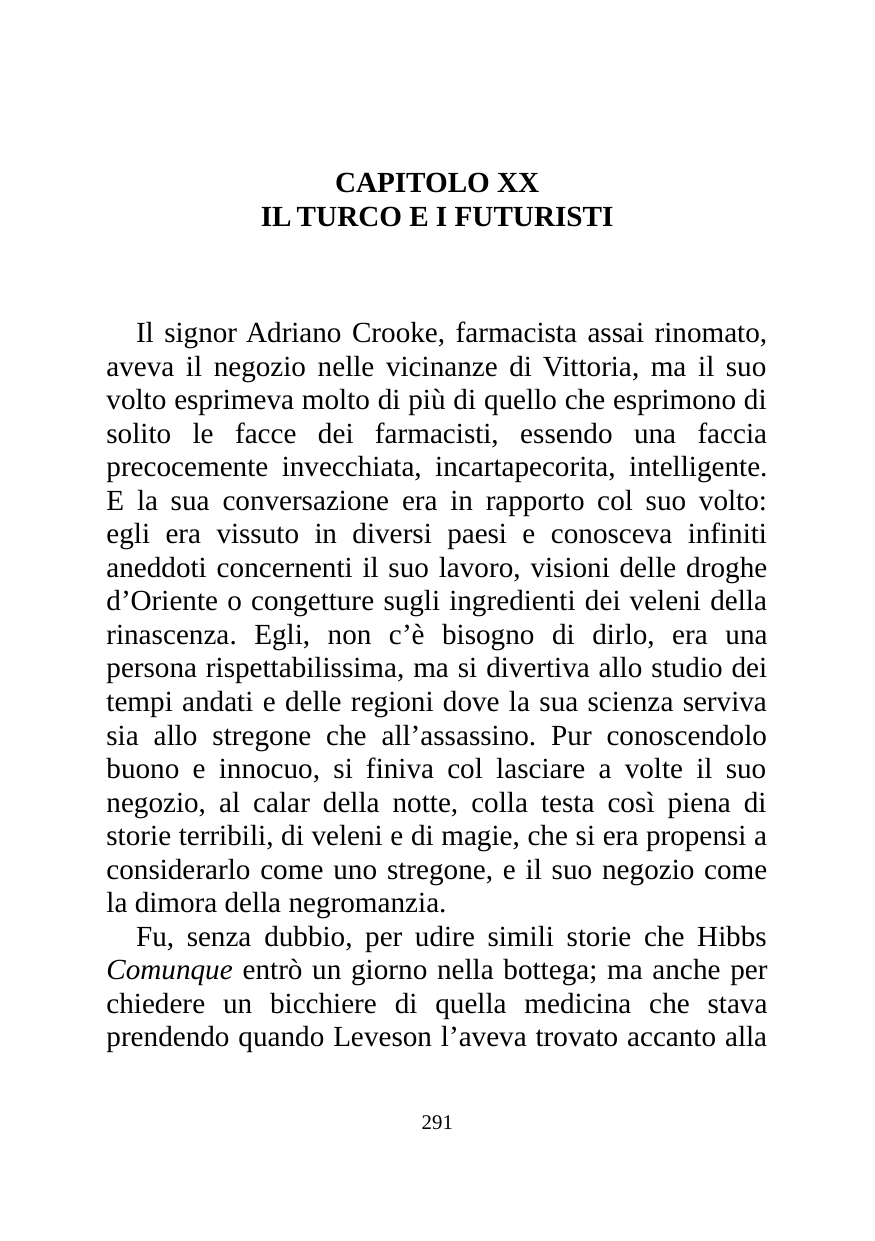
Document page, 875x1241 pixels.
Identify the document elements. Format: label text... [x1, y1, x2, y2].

subtitle CAPITOLO XX IL TURCO E I FUTURISTI [106, 165, 768, 232]
text Fu, senza dubbio, per udire simili storie che Hibbs Comunque entrò un giorno nella bottega; ma anche per chiedere un bicchiere di quella medicina che stava prendendo quando Leveson l’aveva trovato accanto alla [106, 919, 768, 1053]
text Il signor Adriano Crooke, farmacista assai rinomato, aveva il negozio nelle vicinanze di Vittoria, ma il suo volto esprimeva molto di più di quello che esprimono di solito le facce dei farmacisti, essendo una faccia precocemente invecchiata, incartapecorita, intelligente. E la sua conversazione era in rapporto col suo volto: egli era vissuto in diversi paesi e conosceva infiniti aneddoti concernenti il suo lavoro, visioni delle droghe d’Oriente o congetture sugli ingredienti dei veleni della rinascenza. Egli, non c’è bisogno di dirlo, era una persona rispettabilissima, ma si divertiva allo studio dei tempi andati e delle regioni dove la sua scienza serviva sia allo stregone che all’assassino. Pur conoscendolo buono e innocuo, si finiva col lasciare a volte il suo negozio, al calar della notte, colla testa così piena di storie terribili, di veleni e di magie, che si era propensi a considerarlo come uno stregone, e il suo negozio come la dimora della negromanzia. [106, 315, 768, 919]
